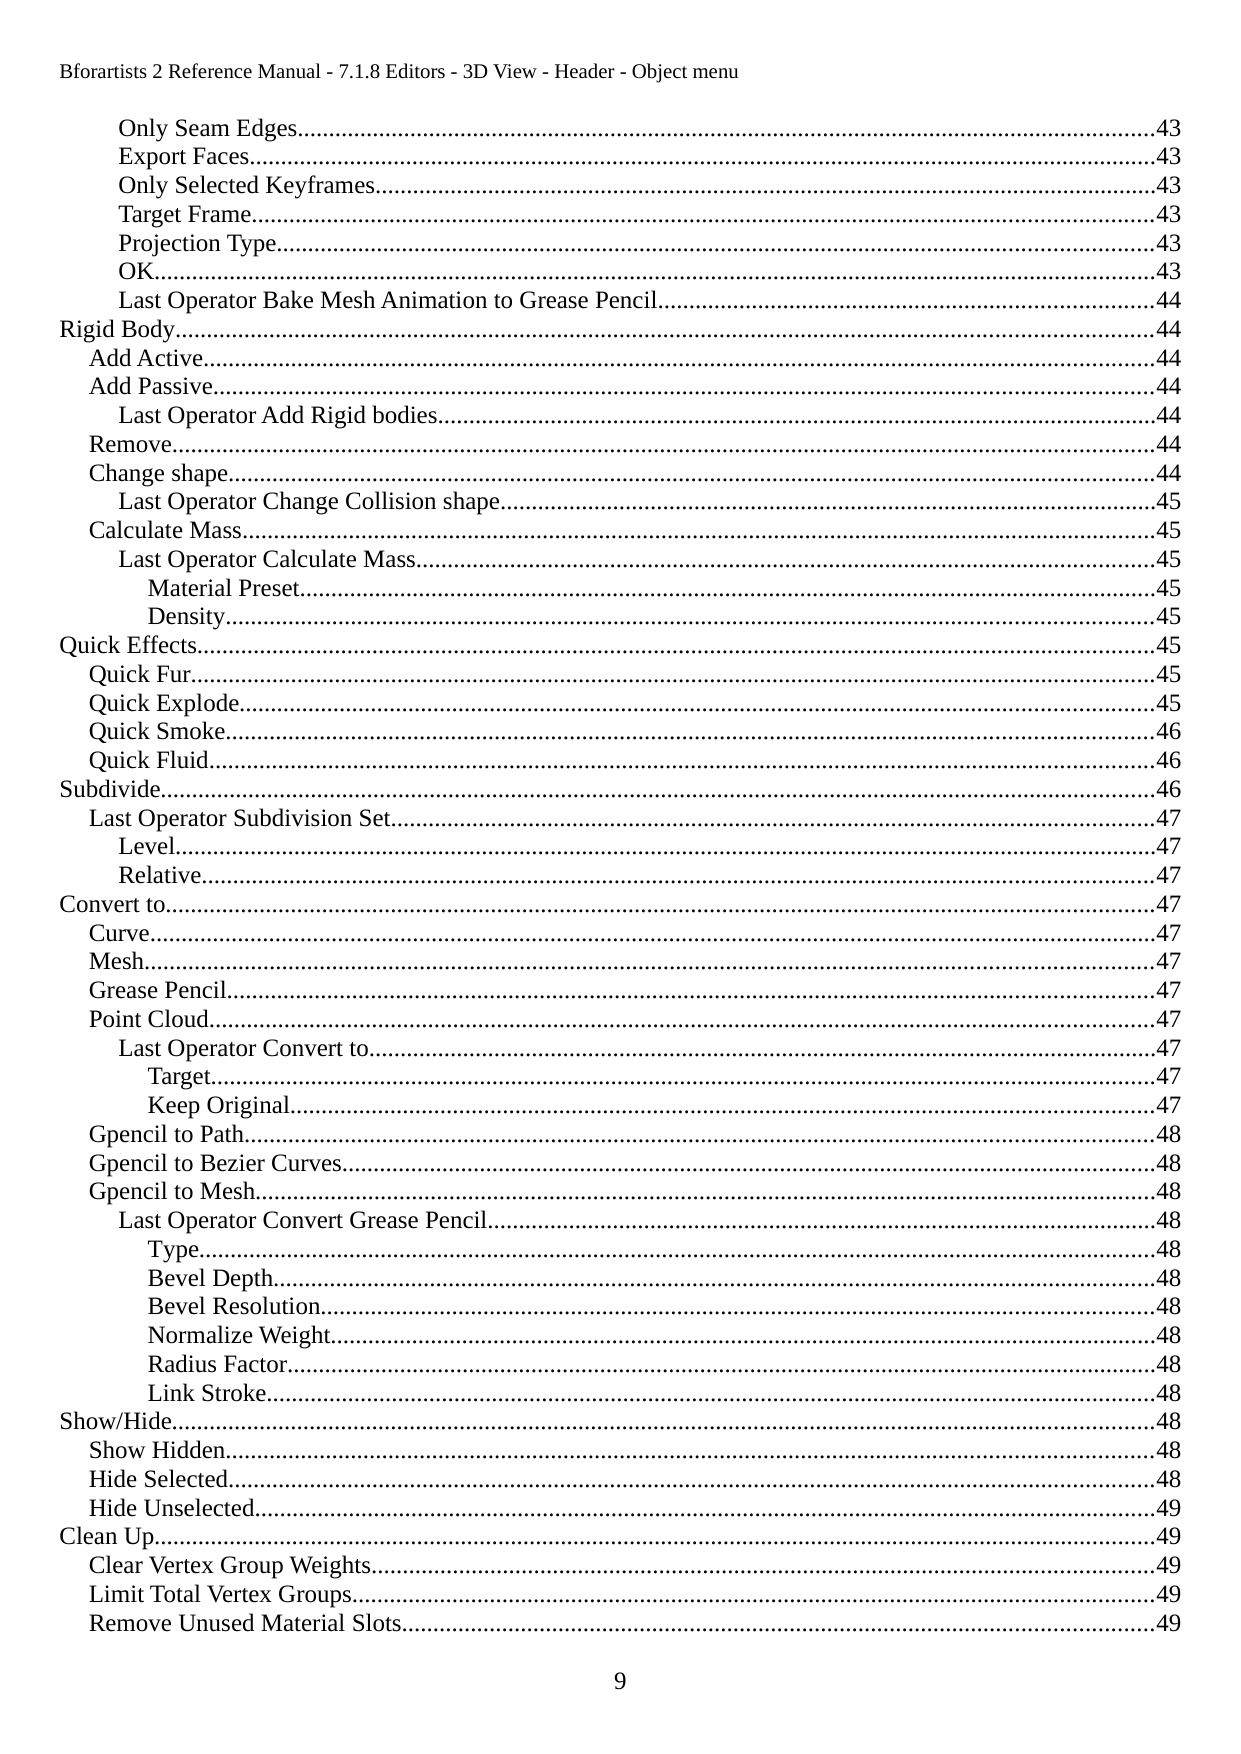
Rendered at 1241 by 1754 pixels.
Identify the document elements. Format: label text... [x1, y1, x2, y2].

text Change shape 44 [88, 458, 1181, 486]
text Radius Factor 48 [147, 1349, 1181, 1378]
text Calculate Mass 45 [88, 515, 1181, 544]
text Convert to 47 [59, 889, 1181, 918]
text Gpencil to Path 48 [88, 1119, 1181, 1148]
text Normalize Weight 48 [147, 1320, 1181, 1349]
text Export Faces 43 [118, 141, 1181, 170]
text Last Operator Convert Grease Pencil 48 [118, 1205, 1181, 1234]
text Quick Effects 45 [59, 630, 1181, 659]
text Last Operator Calculate Mass 45 [118, 544, 1181, 573]
text Point Cloud 47 [88, 1004, 1181, 1033]
text Projection Type 43 [118, 228, 1181, 256]
text Limit Total Vertex Groups 49 [88, 1579, 1181, 1608]
text Link Stroke 48 [147, 1378, 1181, 1406]
text Gpencil to Bezier Curves 48 [88, 1148, 1181, 1176]
text Quick Fluid 46 [88, 745, 1181, 774]
text Last Operator Subdivision Set 47 [88, 803, 1181, 831]
text Only Selected Keyframes 43 [118, 170, 1181, 199]
text Gpencil to Mesh 48 [88, 1176, 1181, 1205]
text Remove Unused Material Slots 49 [88, 1608, 1181, 1636]
text Quick Smoke 46 [88, 716, 1181, 745]
text Relative 47 [118, 860, 1181, 889]
text Subdivide 46 [59, 774, 1181, 803]
text Quick Explode 45 [88, 688, 1181, 716]
text Last Operator Bake Mesh Animation to Grease Pencil 44 [118, 285, 1181, 314]
text Add Passive 44 [88, 371, 1181, 400]
text Mesh 47 [88, 946, 1181, 975]
text Clear Vertex Group Weights 49 [88, 1550, 1181, 1579]
text Hide Unselected 49 [88, 1493, 1181, 1521]
text Last Operator Change Collision shape 45 [118, 486, 1181, 515]
text Last Operator Add Rigid bodies 44 [118, 400, 1181, 429]
text Clean Up 49 [59, 1521, 1181, 1550]
text Target 47 [147, 1061, 1181, 1090]
text Remove 44 [88, 429, 1181, 458]
text Add Active 44 [88, 343, 1181, 371]
text Type 48 [147, 1234, 1181, 1263]
text Density 45 [147, 601, 1181, 630]
text Show/Hide 48 [59, 1406, 1181, 1435]
text Material Preset 45 [147, 573, 1181, 601]
text Last Operator Convert to 47 [118, 1033, 1181, 1061]
text Bevel Resolution 48 [147, 1291, 1181, 1320]
text Level 47 [118, 831, 1181, 860]
text Quick Fur 45 [88, 659, 1181, 688]
text Hide Selected 48 [88, 1464, 1181, 1493]
text Bevel Depth 48 [147, 1263, 1181, 1291]
text Grease Pencil 47 [88, 975, 1181, 1004]
text Show Hidden 48 [88, 1435, 1181, 1464]
text Keep Original 47 [147, 1090, 1181, 1119]
text Only Seam Edges 43 [118, 113, 1181, 141]
text Curve 47 [88, 918, 1181, 946]
text Target Frame 43 [118, 199, 1181, 228]
text Rigid Body 44 [59, 314, 1181, 343]
text OK 43 [118, 256, 1181, 285]
